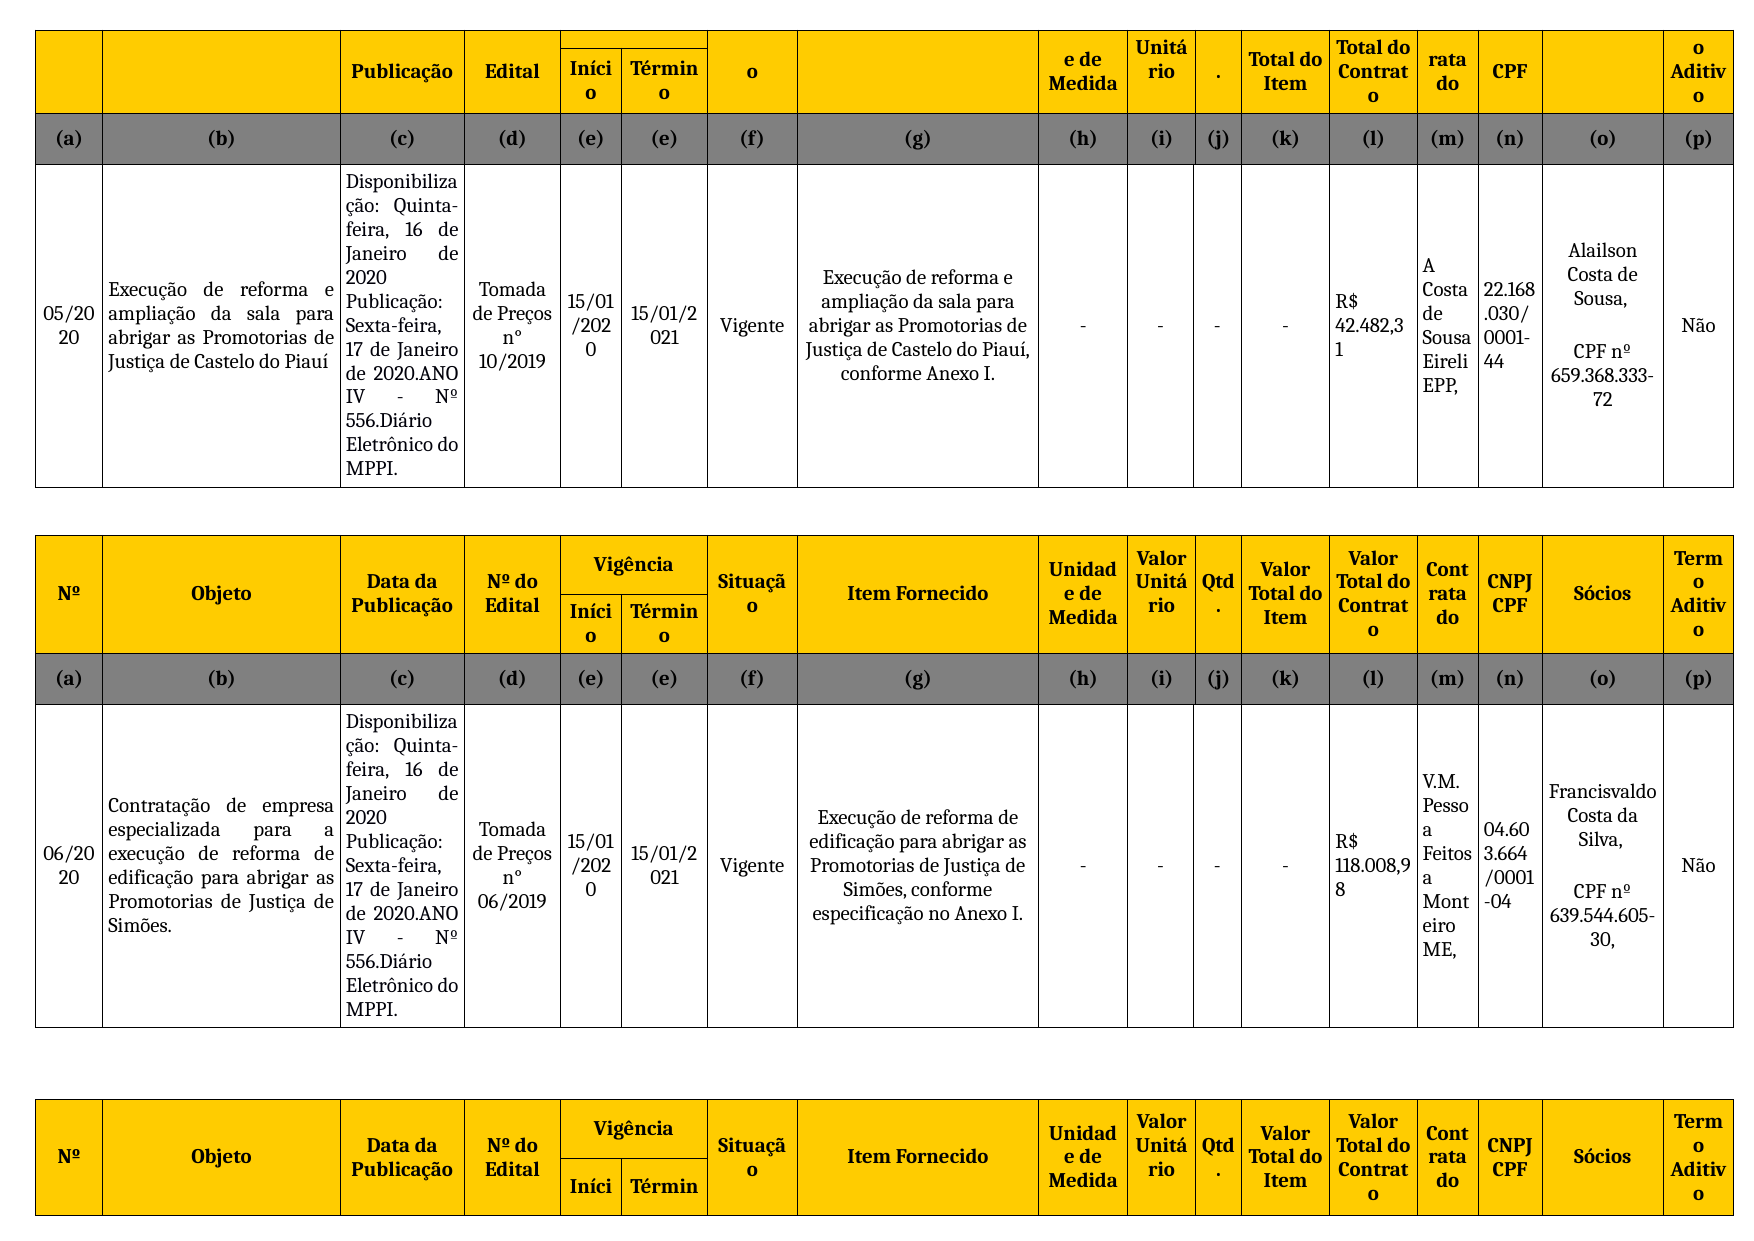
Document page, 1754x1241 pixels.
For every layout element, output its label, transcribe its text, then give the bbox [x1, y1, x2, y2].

table_cell (k) [1242, 114, 1329, 164]
table_cell - [1194, 705, 1241, 1027]
table_header Qtd. [1196, 536, 1241, 653]
table_cell (b) [103, 654, 340, 704]
table_cell Vigente [708, 705, 797, 1027]
table_cell (d) [465, 114, 560, 164]
table_cell (m) [1418, 114, 1478, 164]
table_cell 05/2020 [36, 165, 102, 487]
table_header o Aditivo [1664, 31, 1733, 113]
table_header [36, 31, 102, 113]
table_cell - [1128, 165, 1193, 487]
table_header Unidade de Medida [1039, 536, 1127, 653]
table_header Publicação [341, 31, 464, 113]
table_cell Términ [622, 1159, 707, 1215]
table_cell Não [1664, 705, 1733, 1027]
table_cell (o) [1543, 114, 1663, 164]
table_cell - [1242, 705, 1329, 1027]
table_cell (i) [1128, 654, 1195, 704]
table_header Item Fornecido [798, 1100, 1038, 1215]
table_cell Execução de reforma e ampliação da sala para abrigar as Promotorias de Justiça de Castelo do Piauí [103, 165, 340, 487]
table_cell - [1242, 165, 1329, 487]
table_header Qtd. [1196, 1100, 1241, 1215]
table_header Vigência [561, 536, 707, 594]
table_cell 22.168.030/0001-44 [1479, 165, 1542, 487]
table_cell (g) [798, 654, 1038, 704]
table_cell (g) [798, 114, 1038, 164]
table_cell Alailson Costa de Sousa, CPF nº 659.368.333-72 [1543, 165, 1663, 487]
table_cell (f) [708, 654, 797, 704]
table_cell (e) [622, 114, 707, 164]
table_header Valor Total do Contrato [1330, 1100, 1417, 1215]
table_header Termo Aditivo [1664, 1100, 1733, 1215]
table_header Contratado [1418, 1100, 1478, 1215]
table_header e de Medida [1039, 31, 1127, 113]
table_header Contratado [1418, 536, 1478, 653]
table_header Valor Total do Item [1242, 536, 1329, 653]
table_cell Francisvaldo Costa da Silva, CPF nº 639.544.605-30, [1543, 705, 1663, 1027]
table_header Nº [36, 1100, 102, 1215]
table_header CNPJ CPF [1479, 536, 1542, 653]
table_header Item Fornecido [798, 536, 1038, 653]
table_cell (m) [1418, 654, 1478, 704]
table_cell (o) [1543, 654, 1663, 704]
table_header Nº [36, 536, 102, 653]
table_cell (c) [341, 114, 464, 164]
table_header . [1196, 31, 1241, 113]
table_cell 15/01/2020 [561, 705, 621, 1027]
table_header Termo Aditivo [1664, 536, 1733, 653]
table_cell (p) [1664, 654, 1733, 704]
table_header Total do Item [1242, 31, 1329, 113]
table_cell 06/2020 [36, 705, 102, 1027]
table_header o [708, 31, 797, 113]
table_cell Disponibilização: Quinta-feira, 16 de Janeiro de 2020 Publicação: Sexta-feira, 17 de Janeiro de 2020.ANO IV - Nº 556.Diário Eletrônico do MPPI. [341, 705, 464, 1027]
table_cell Tomada de Preços n° 10/2019 [465, 165, 560, 487]
table_cell - [1128, 705, 1193, 1027]
table_cell (b) [103, 114, 340, 164]
table_cell (e) [561, 654, 621, 704]
table_cell (h) [1039, 114, 1127, 164]
table_header Objeto [103, 536, 340, 653]
table_header CPF [1479, 31, 1542, 113]
table_cell - [1039, 165, 1127, 487]
table_cell Contratação de empresa especializada para a execução de reforma de edificação para abrigar as Promotorias de Justiça de Simões. [103, 705, 340, 1027]
table_header [798, 31, 1038, 113]
table_cell Tomada de Preços n° 06/2019 [465, 705, 560, 1027]
table_cell Vigente [708, 165, 797, 487]
table_cell Início [561, 595, 621, 653]
table_header Sócios [1543, 536, 1663, 653]
table_header Total do Contrato [1330, 31, 1417, 113]
table_cell R$ 118.008,98 [1330, 705, 1417, 1027]
table_cell 15/01/2021 [622, 165, 707, 487]
table_cell Execução de reforma e ampliação da sala para abrigar as Promotorias de Justiça de Castelo do Piauí, conforme Anexo I. [798, 165, 1038, 487]
table_header Valor Unitário [1128, 1100, 1195, 1215]
table_header Valor Unitário [1128, 536, 1195, 653]
table_header Objeto [103, 1100, 340, 1215]
table_cell 04.603.664/0001-04 [1479, 705, 1542, 1027]
table_cell - [1194, 165, 1241, 487]
table_cell - [1039, 705, 1127, 1027]
table_cell (c) [341, 654, 464, 704]
table_cell (e) [622, 654, 707, 704]
table_cell V.M. Pessoa Feitosa Monteiro ME, [1418, 705, 1478, 1027]
table_cell Não [1664, 165, 1733, 487]
table_header ratado [1418, 31, 1478, 113]
table_header [561, 31, 707, 48]
table_header Situação [708, 1100, 797, 1215]
table_cell (a) [36, 114, 102, 164]
table_cell (a) [36, 654, 102, 704]
table_cell Início [561, 49, 621, 113]
table_header Unitário [1128, 31, 1195, 113]
table_header Vigência [561, 1100, 707, 1158]
table_cell Disponibilização: Quinta-feira, 16 de Janeiro de 2020 Publicação: Sexta-feira, 17 de Janeiro de 2020.ANO IV - Nº 556.Diário Eletrônico do MPPI. [341, 165, 464, 487]
table_cell R$ 42.482,31 [1330, 165, 1417, 487]
table_header Unidade de Medida [1039, 1100, 1127, 1215]
table_cell (p) [1664, 114, 1733, 164]
table_cell (n) [1479, 654, 1542, 704]
table_header Nº do Edital [465, 536, 560, 653]
table_cell (i) [1128, 114, 1195, 164]
table_header Data da Publicação [341, 536, 464, 653]
table_header Valor Total do Contrato [1330, 536, 1417, 653]
table_header Edital [465, 31, 560, 113]
table_cell Iníci [561, 1159, 621, 1215]
table_header [1543, 31, 1663, 113]
table_cell Término [622, 595, 707, 653]
table_cell A Costa de Sousa Eireli EPP, [1418, 165, 1478, 487]
table_cell (f) [708, 114, 797, 164]
table_cell (j) [1196, 114, 1241, 164]
table_header [103, 31, 340, 113]
table_header Situação [708, 536, 797, 653]
table_cell Execução de reforma de edificação para abrigar as Promotorias de Justiça de Simões, conforme especificação no Anexo I. [798, 705, 1038, 1027]
table_cell Término [622, 49, 707, 113]
table_cell (n) [1479, 114, 1542, 164]
table_cell (h) [1039, 654, 1127, 704]
table_cell (l) [1330, 654, 1417, 704]
table_header Nº do Edital [465, 1100, 560, 1215]
table_cell (e) [561, 114, 621, 164]
table_header Valor Total do Item [1242, 1100, 1329, 1215]
table_header CNPJ CPF [1479, 1100, 1542, 1215]
table_header Sócios [1543, 1100, 1663, 1215]
table_cell (j) [1196, 654, 1241, 704]
table_cell (l) [1330, 114, 1417, 164]
table_header Data da Publicação [341, 1100, 464, 1215]
table_cell 15/01/2021 [622, 705, 707, 1027]
table_cell (d) [465, 654, 560, 704]
table_cell 15/01/2020 [561, 165, 621, 487]
table_cell (k) [1242, 654, 1329, 704]
